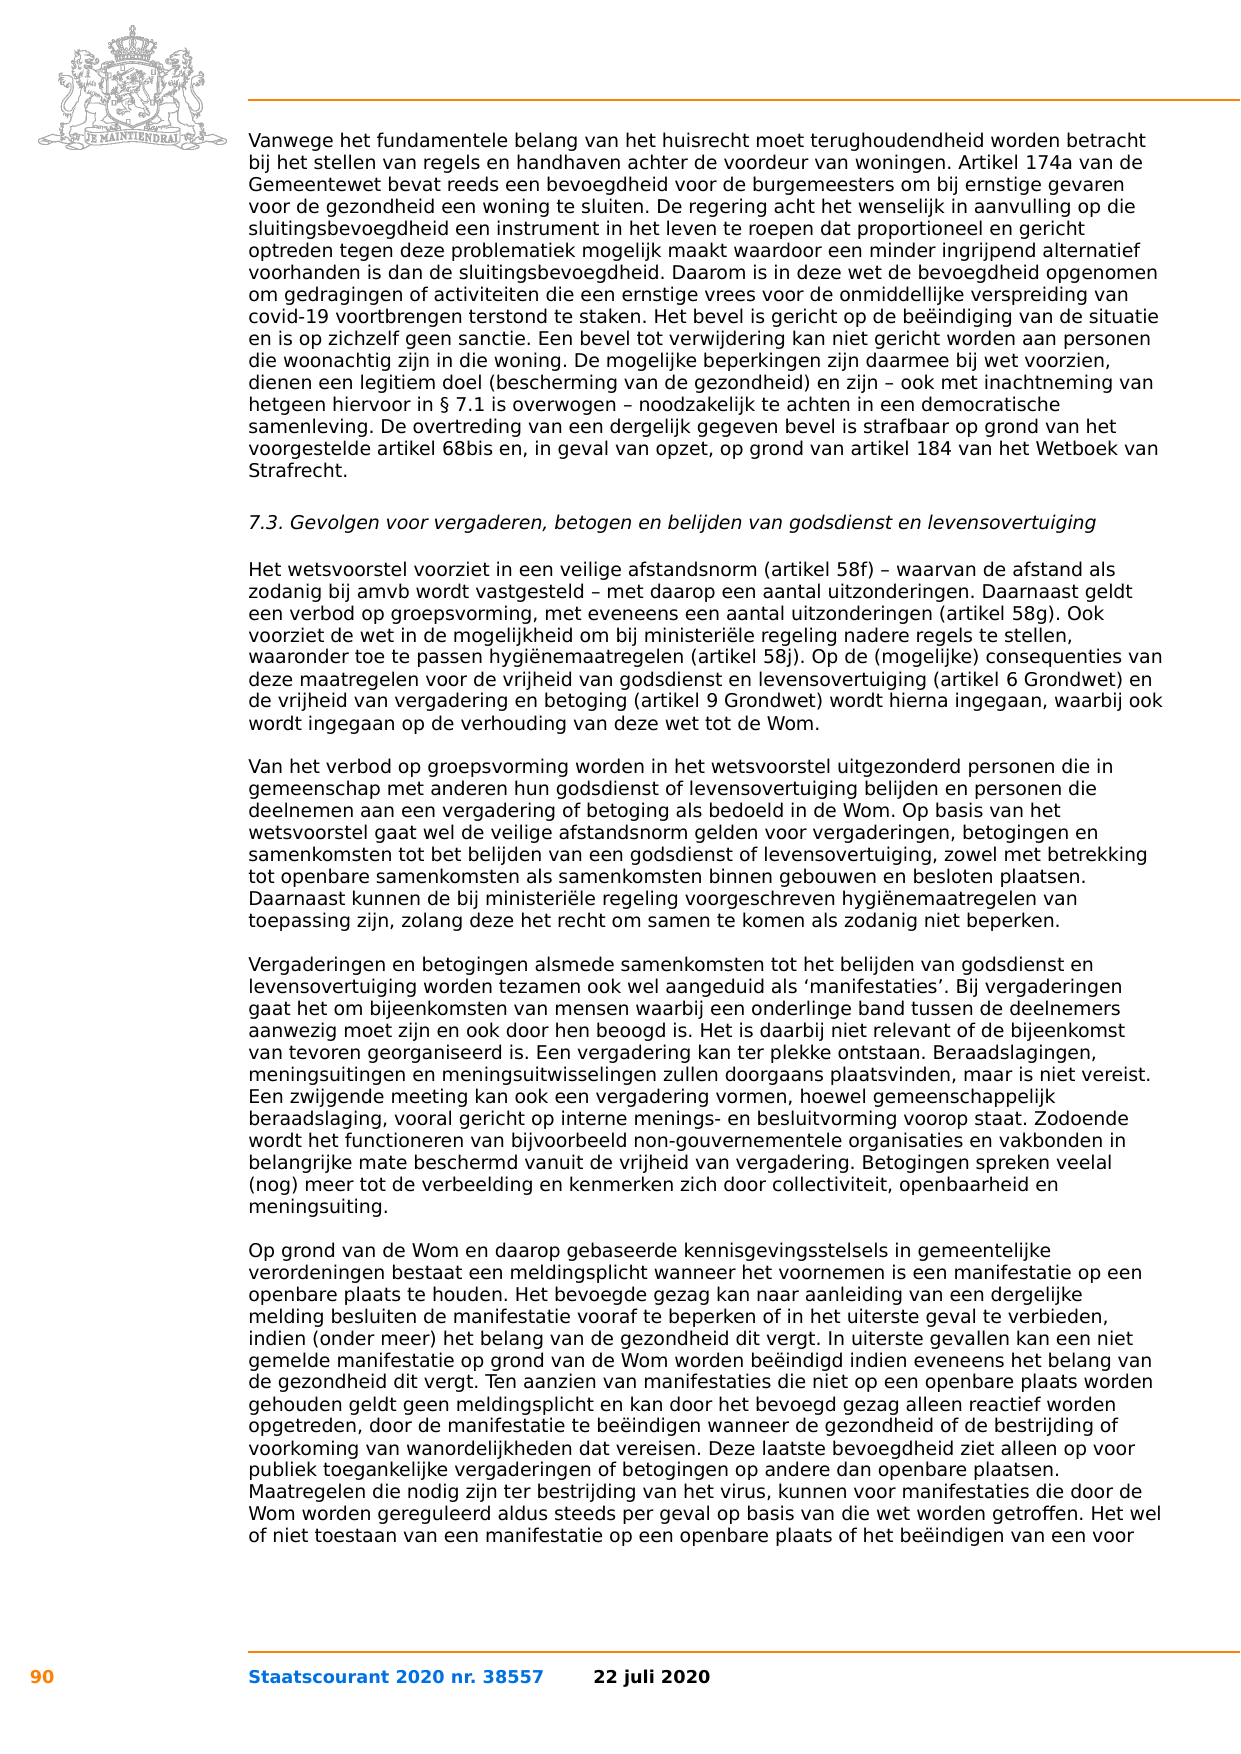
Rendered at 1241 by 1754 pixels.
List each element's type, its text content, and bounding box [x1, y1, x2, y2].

text Het wetsvoorstel voorziet in een veilige afstandsnorm (artikel 58f) – waarvan de afstand als zodanig bij amvb wordt vastgesteld – met daarop een aantal uitzonderingen. Daarnaast geldt een verbod op groepsvorming, met eveneens een aantal uitzonderingen (artikel 58g). Ook voorziet de wet in de mogelijkheid om bij ministeriële regeling nadere regels te stellen, waaronder toe te passen hygiënemaatregelen (artikel 58j). Op de (mogelijke) consequenties van deze maatregelen voor de vrijheid van godsdienst en levensovertuiging (artikel 6 Grondwet) en de vrijheid van vergadering en betoging (artikel 9 Grondwet) wordt hierna ingegaan, waarbij ook wordt ingegaan op de verhouding van deze wet tot de Wom. [248, 558, 1163, 734]
subtitle 7.3. Gevolgen voor vergaderen, betogen en belijden van godsdienst en levensovertuiging [248, 512, 1163, 533]
text Vergaderingen en betogingen alsmede samenkomsten tot het belijden van godsdienst en levensovertuiging worden tezamen ook wel aangeduid als ‘manifestaties’. Bij vergaderingen gaat het om bijeenkomsten van mensen waarbij een onderlinge band tussen de deelnemers aanwezig moet zijn en ook door hen beoogd is. Het is daarbij niet relevant of de bijeenkomst van tevoren georganiseerd is. Een vergadering kan ter plekke ontstaan. Beraadslagingen, meningsuitingen en meningsuitwisselingen zullen doorgaans plaatsvinden, maar is niet vereist. Een zwijgende meeting kan ook een vergadering vormen, hoewel gemeenschappelijk beraadslaging, vooral gericht op interne menings- en besluitvorming voorop staat. Zodoende wordt het functioneren van bijvoorbeeld non-gouvernementele organisaties en vakbonden in belangrijke mate beschermd vanuit de vrijheid van vergadering. Betogingen spreken veelal (nog) meer tot de verbeelding en kenmerken zich door collectiviteit, openbaarheid en meningsuiting. [248, 954, 1163, 1218]
text Maatregelen die nodig zijn ter bestrijding van het virus, kunnen voor manifestaties die door de Wom worden gereguleerd aldus steeds per geval op basis van die wet worden getroffen. Het wel of niet toestaan van een manifestatie op een openbare plaats of het beëindigen van een voor [248, 1481, 1163, 1547]
picture [38, 25, 227, 150]
text Vanwege het fundamentele belang van het huisrecht moet terughoudendheid worden betracht bij het stellen van regels en handhaven achter de voordeur van woningen. Artikel 174a van de Gemeentewet bevat reeds een bevoegdheid voor de burgemeesters om bij ernstige gevaren voor de gezondheid een woning te sluiten. De regering acht het wenselijk in aanvulling op die sluitingsbevoegdheid een instrument in het leven te roepen dat proportioneel en gericht optreden tegen deze problematiek mogelijk maakt waardoor een minder ingrijpend alternatief voorhanden is dan de sluitingsbevoegdheid. Daarom is in deze wet de bevoegdheid opgenomen om gedragingen of activiteiten die een ernstige vrees voor de onmiddellijke verspreiding van covid-19 voortbrengen terstond te staken. Het bevel is gericht op de beëindiging van de situatie en is op zichzelf geen sanctie. Een bevel tot verwijdering kan niet gericht worden aan personen die woonachtig zijn in die woning. De mogelijke beperkingen zijn daarmee bij wet voorzien, dienen een legitiem doel (bescherming van de gezondheid) en zijn – ook met inachtneming van hetgeen hiervoor in § 7.1 is overwogen – noodzakelijk te achten in een democratische samenleving. De overtreding van een dergelijk gegeven bevel is strafbaar op grond van het voorgestelde artikel 68bis en, in geval van opzet, op grond van artikel 184 van het Wetboek van Strafrecht. [248, 130, 1163, 482]
text Op grond van de Wom en daarop gebaseerde kennisgevingsstelsels in gemeentelijke verordeningen bestaat een meldingsplicht wanneer het voornemen is een manifestatie op een openbare plaats te houden. Het bevoegde gezag kan naar aanleiding van een dergelijke melding besluiten de manifestatie vooraf te beperken of in het uiterste geval te verbieden, indien (onder meer) het belang van de gezondheid dit vergt. In uiterste gevallen kan een niet gemelde manifestatie op grond van de Wom worden beëindigd indien eveneens het belang van de gezondheid dit vergt. Ten aanzien van manifestaties die niet op een openbare plaats worden gehouden geldt geen meldingsplicht en kan door het bevoegd gezag alleen reactief worden opgetreden, door de manifestatie te beëindigen wanneer de gezondheid of de bestrijding of voorkoming van wanordelijkheden dat vereisen. Deze laatste bevoegdheid ziet alleen op voor publiek toegankelijke vergaderingen of betogingen op andere dan openbare plaatsen. [248, 1239, 1163, 1481]
text Van het verbod op groepsvorming worden in het wetsvoorstel uitgezonderd personen die in gemeenschap met anderen hun godsdienst of levensovertuiging belijden en personen die deelnemen aan een vergadering of betoging als bedoeld in de Wom. Op basis van het wetsvoorstel gaat wel de veilige afstandsnorm gelden voor vergaderingen, betogingen en samenkomsten tot bet belijden van een godsdienst of levensovertuiging, zowel met betrekking tot openbare samenkomsten als samenkomsten binnen gebouwen en besloten plaatsen. Daarnaast kunnen de bij ministeriële regeling voorgeschreven hygiënemaatregelen van toepassing zijn, zolang deze het recht om samen te komen als zodanig niet beperken. [248, 756, 1163, 932]
